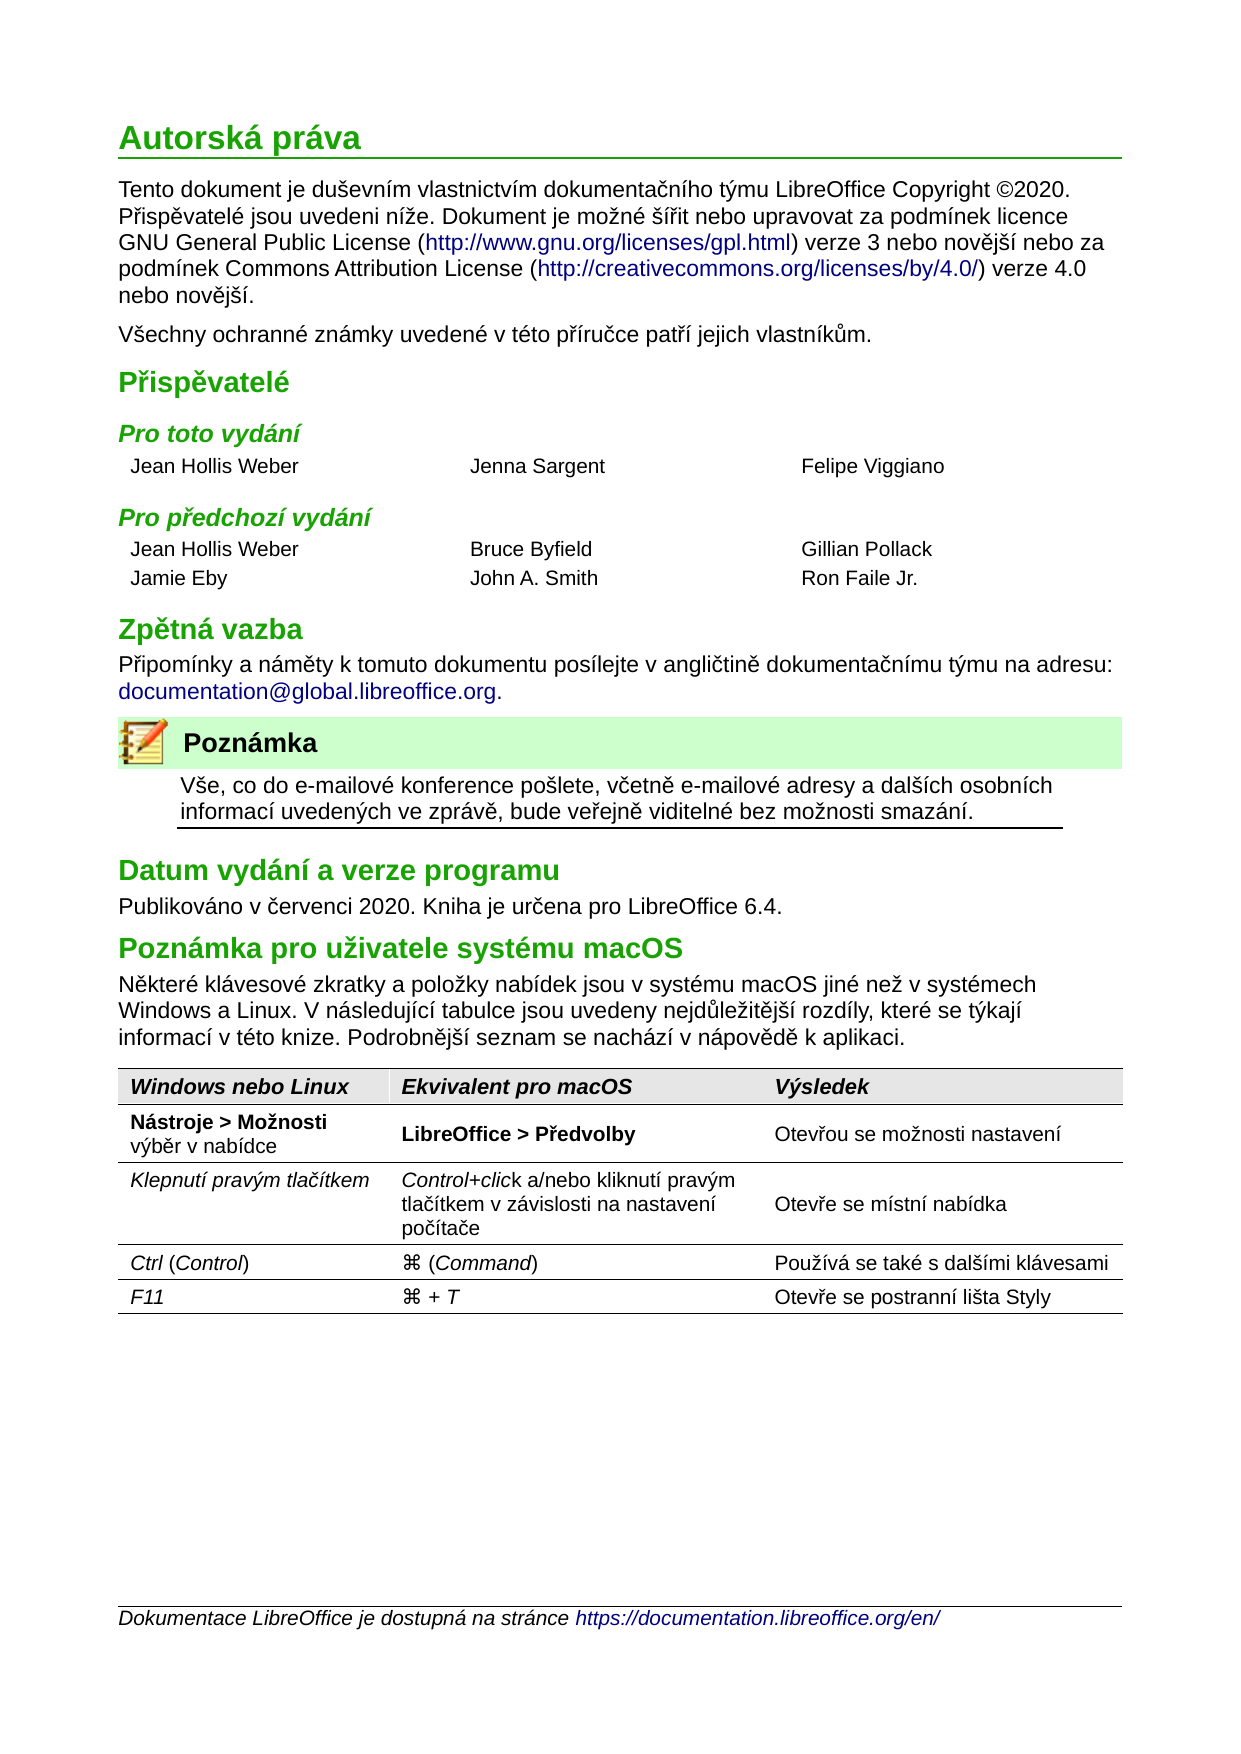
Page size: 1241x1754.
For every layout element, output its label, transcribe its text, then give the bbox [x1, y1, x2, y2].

table_cell Klepnutí pravým tlačítkem [118, 1163, 389, 1244]
subtitle Datum vydání a verze programu [118, 853, 1122, 887]
table_header Výsledek [762, 1069, 1123, 1103]
subtitle Pro toto vydání [118, 419, 1122, 448]
subtitle Přispěvatelé [118, 365, 1122, 398]
table_cell Ctrl (Control) [118, 1245, 389, 1279]
table_header Jean Hollis Weber [118, 454, 458, 482]
table_cell LibreOffice > Předvolby [390, 1105, 762, 1162]
table_header Jean Hollis Weber [118, 537, 458, 566]
table_cell Jamie Eby [118, 566, 458, 594]
table_cell Nástroje > Možnosti výběr v nabídce [118, 1105, 389, 1162]
table_header Bruce Byfield [458, 537, 789, 566]
table_cell Používá se také s dalšími klávesami [762, 1245, 1123, 1279]
table_cell Otevřou se možnosti nastavení [762, 1105, 1123, 1162]
text Všechny ochranné známky uvedené v této příručce patří jejich vlastníkům. [118, 321, 1122, 347]
text Některé klávesové zkratky a položky nabídek jsou v systému macOS jiné než v systémech Windows a Linux. V následující tabulce jsou uvedeny nejdůležitější rozdíly, které se týkají informací v této knize. Podrobnější seznam se nachází v nápovědě k aplikaci. [118, 971, 1122, 1050]
table_cell F11 [118, 1280, 389, 1313]
subtitle Poznámka pro uživatele systému macOS [118, 931, 1122, 965]
text Připomínky a náměty k tomuto dokumentu posílejte v angličtině dokumentačnímu týmu na adresu: documentation@global.libreoffice.org. [118, 651, 1122, 704]
table_header Windows nebo Linux [118, 1069, 389, 1103]
subtitle Poznámka [118, 717, 1122, 769]
table_header Felipe Viggiano [789, 454, 1122, 482]
text Vše, co do e-mailové konference pošlete, včetně e-mailové adresy a dalších osobních informací uvedených ve zprávě, bude veřejně viditelné bez možnosti smazání. [177, 769, 1063, 827]
table_header Jenna Sargent [458, 454, 789, 482]
text Publikováno v červenci 2020. Kniha je určena pro LibreOffice 6.4. [118, 893, 1122, 919]
subtitle Zpětná vazba [118, 612, 1122, 645]
subtitle Pro předchozí vydání [118, 503, 1122, 531]
table_cell Otevře se místní nabídka [762, 1163, 1123, 1244]
subtitle Autorská práva [118, 118, 1122, 157]
table_cell Otevře se postranní lišta Styly [762, 1280, 1123, 1313]
table_header Gillian Pollack [789, 537, 1122, 566]
table_cell ⌘ (Command) [390, 1245, 762, 1279]
table_cell John A. Smith [458, 566, 789, 594]
table_cell ⌘ + T [390, 1280, 762, 1313]
picture [119, 717, 170, 768]
table_header Ekvivalent pro macOS [390, 1069, 762, 1103]
table_cell Control+click a/nebo kliknutí pravým tlačítkem v závislosti na nastavení počítače [390, 1163, 762, 1244]
table_cell Ron Faile Jr. [789, 566, 1122, 594]
text Tento dokument je duševním vlastnictvím dokumentačního týmu LibreOffice Copyright ©2020. Přispěvatelé jsou uvedeni níže. Dokument je možné šířit nebo upravovat za podmínek licence GNU General Public License (http://www.gnu.org/licenses/gpl.html) verze 3 nebo novější nebo za podmínek Commons Attribution License (http://creativecommons.org/licenses/by/4.0/) verze 4.0 nebo novější. [118, 176, 1122, 308]
